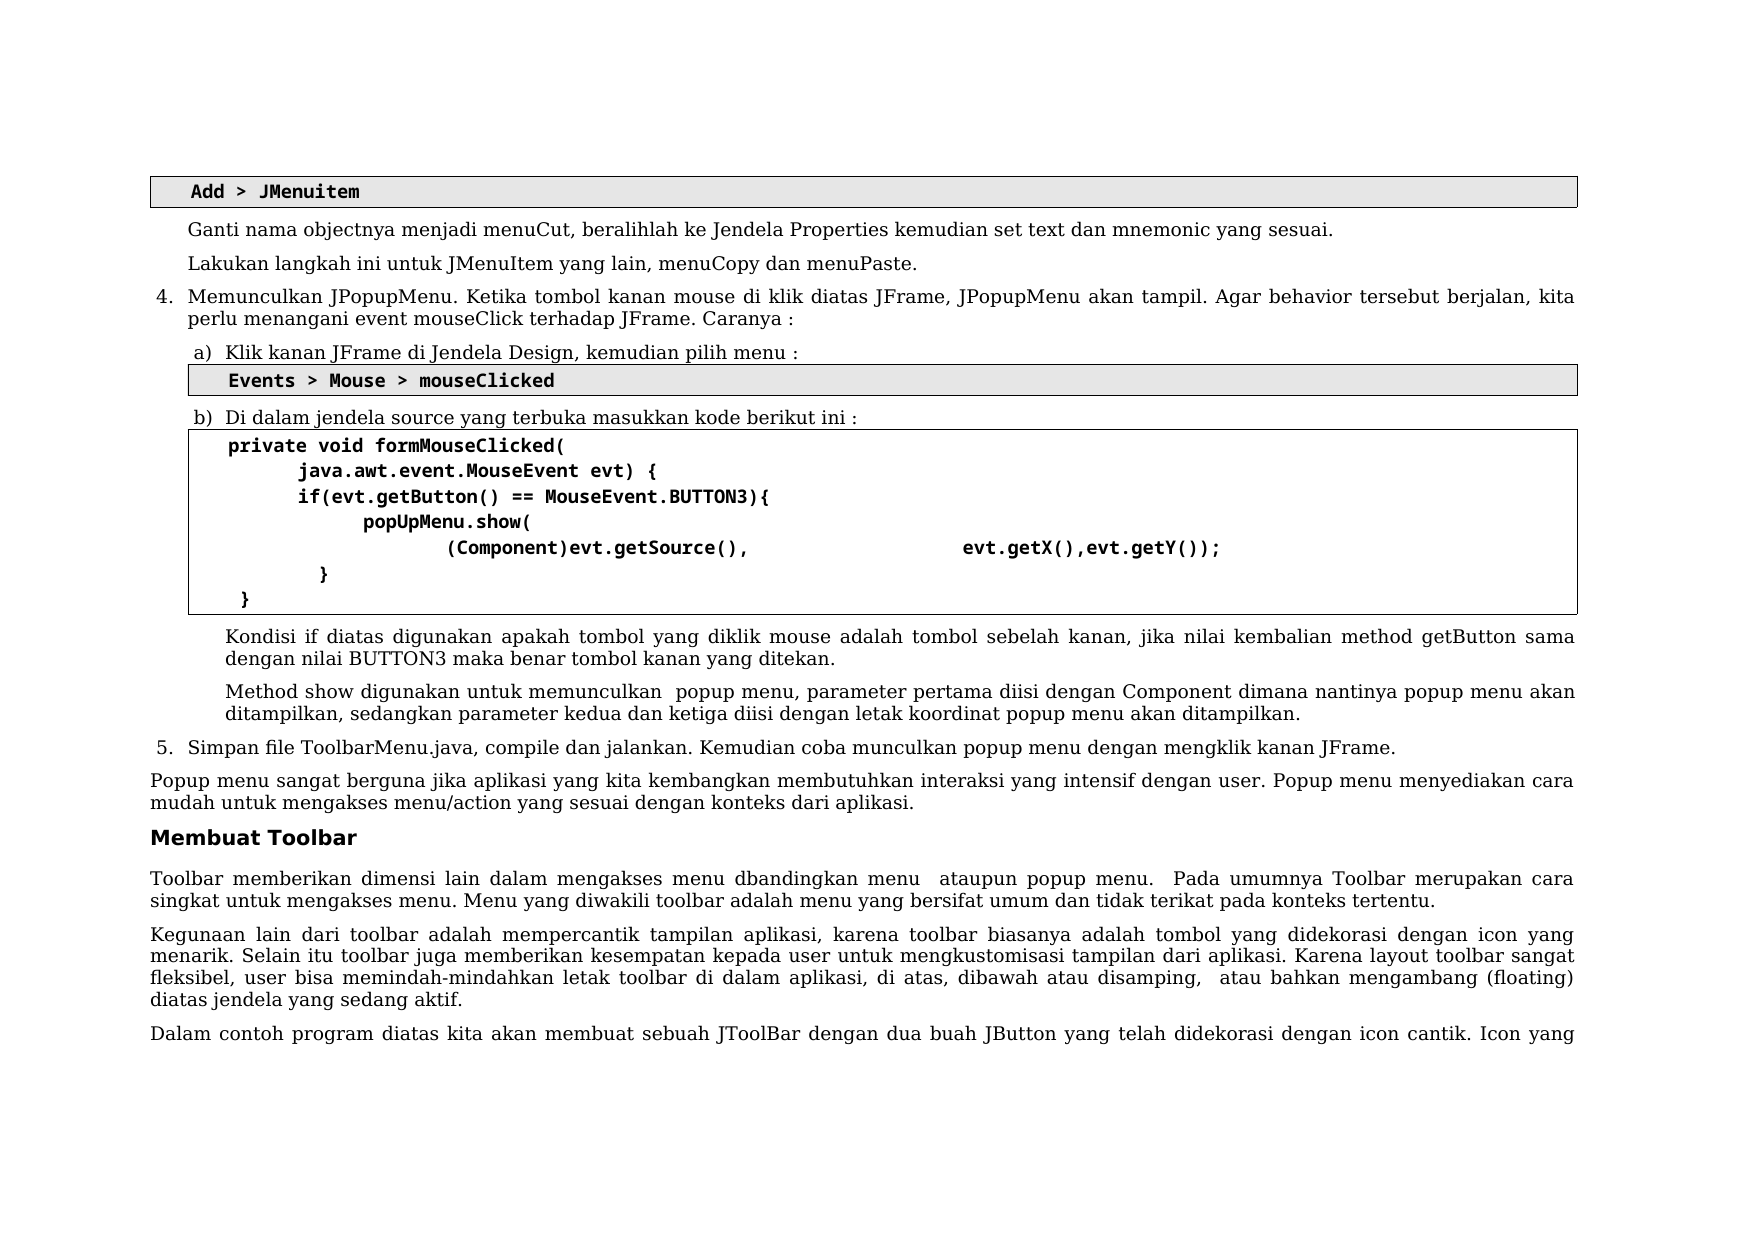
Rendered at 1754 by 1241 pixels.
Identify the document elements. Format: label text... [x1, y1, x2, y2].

list Memunculkan JPopupMenu. Ketika tombol kanan mouse di klik diatas JFrame, JPopupMenu akan tampil. Agar behavior tersebut berjalan, kita perlu menangani event mouseClick terhadap JFrame. Caranya : [150, 286, 1577, 330]
list Di dalam jendela source yang terbuka masukkan kode berikut ini : [187, 407, 1577, 429]
list if(evt.getButton() == MouseEvent.BUTTON3){ [189, 480, 1577, 506]
list Kondisi if diatas digunakan apakah tombol yang diklik mouse adalah tombol sebelah kanan, jika nilai kembalian method getButton sama dengan nilai BUTTON3 maka benar tombol kanan yang ditekan. [187, 626, 1577, 669]
list Method show digunakan untuk memunculkan popup menu, parameter pertama diisi dengan Component dimana nantinya popup menu akan ditampilkan, sedangkan parameter kedua dan ketiga diisi dengan letak koordinat popup menu akan ditampilkan. [187, 681, 1577, 725]
text Toolbar memberikan dimensi lain dalam mengakses menu dbandingkan menu ataupun popup menu. Pada umumnya Toolbar merupakan cara singkat untuk mengakses menu. Menu yang diwakili toolbar adalah menu yang bersifat umum dan tidak terikat pada konteks tertentu. [150, 868, 1577, 912]
list Klik kanan JFrame di Jendela Design, kemudian pilih menu : [187, 342, 1577, 364]
list (Component)evt.getSource(), evt.getX(),evt.getY()); [189, 531, 1577, 557]
list Ganti nama objectnya menjadi menuCut, beralihlah ke Jendela Properties kemudian set text dan mnemonic yang sesuai. [150, 219, 1577, 241]
list Lakukan langkah ini untuk JMenuItem yang lain, menuCopy dan menuPaste. [150, 253, 1577, 274]
list Simpan file ToolbarMenu.java, compile dan jalankan. Kemudian coba munculkan popup menu dengan mengklik kanan JFrame. [150, 737, 1577, 759]
list popUpMenu.show( [189, 506, 1577, 531]
list private void formMouseClicked( [189, 430, 1577, 455]
list Events > Mouse > mouseClicked [189, 365, 1577, 395]
text Kegunaan lain dari toolbar adalah mempercantik tampilan aplikasi, karena toolbar biasanya adalah tombol yang didekorasi dengan icon yang menarik. Selain itu toolbar juga memberikan kesempatan kepada user untuk mengkustomisasi tampilan dari aplikasi. Karena layout toolbar sangat fleksibel, user bisa memindah-mindahkan letak toolbar di dalam aplikasi, di atas, dibawah atau disamping, atau bahkan mengambang (floating) diatas jendela yang sedang aktif. [150, 923, 1577, 1011]
text Popup menu sangat berguna jika aplikasi yang kita kembangkan membutuhkan interaksi yang intensif dengan user. Popup menu menyediakan cara mudah untuk mengakses menu/action yang sesuai dengan konteks dari aplikasi. [150, 771, 1577, 814]
list Add > JMenuitem [151, 177, 1577, 207]
list } [189, 557, 1577, 582]
text Dalam contoh program diatas kita akan membuat sebuah JToolBar dengan dua buah JButton yang telah didekorasi dengan icon cantik. Icon yang [150, 1023, 1577, 1045]
list } [189, 582, 1577, 614]
subtitle Membuat Toolbar [150, 826, 1577, 850]
list java.awt.event.MouseEvent evt) { [189, 455, 1577, 480]
